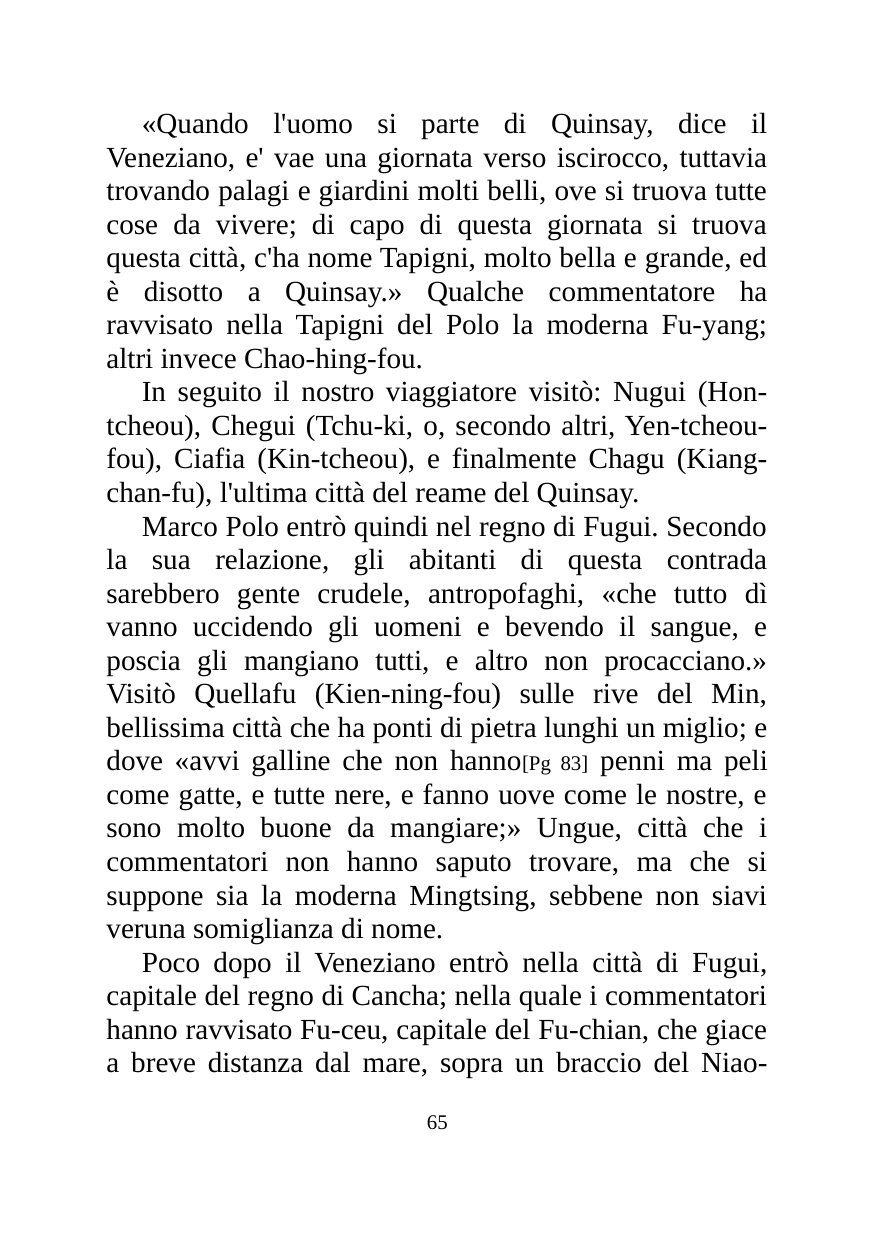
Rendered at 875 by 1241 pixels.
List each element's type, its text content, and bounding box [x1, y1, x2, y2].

text In seguito il nostro viaggiatore visitò: Nugui (Hon-tcheou), Chegui (Tchu-ki, o, secondo altri, Yen-tcheou-fou), Ciafia (Kin-tcheou), e finalmente Chagu (Kiang-chan-fu), l'ultima città del reame del Quinsay. [106, 374, 768, 509]
text «Quando l'uomo si parte di Quinsay, dice il Veneziano, e' vae una giornata verso iscirocco, tuttavia trovando palagi e giardini molti belli, ove si truova tutte cose da vivere; di capo di questa giornata si truova questa città, c'ha nome Tapigni, molto bella e grande, ed è disotto a Quinsay.» Qualche commentatore ha ravvisato nella Tapigni del Polo la moderna Fu-yang; altri invece Chao-hing-fou. [106, 106, 768, 374]
text Poco dopo il Veneziano entrò nella città di Fugui, capitale del regno di Cancha; nella quale i commentatori hanno ravvisato Fu-ceu, capitale del Fu-chian, che giace a breve distanza dal mare, sopra un braccio del Niao- [106, 945, 768, 1079]
text Marco Polo entrò quindi nel regno di Fugui. Secondo la sua relazione, gli abitanti di questa contrada sarebbero gente crudele, antropofaghi, «che tutto dì vanno uccidendo gli uomeni e bevendo il sangue, e poscia gli mangiano tutti, e altro non procacciano.» Visitò Quellafu (Kien-ning-fou) sulle rive del Min, bellissima città che ha ponti di pietra lunghi un miglio; e dove «avvi galline che non hanno[Pg 83] penni ma peli come gatte, e tutte nere, e fanno uove come le nostre, e sono molto buone da mangiare;» Ungue, città che i commentatori non hanno saputo trovare, ma che si suppone sia la moderna Mingtsing, sebbene non siavi veruna somiglianza di nome. [106, 509, 768, 945]
